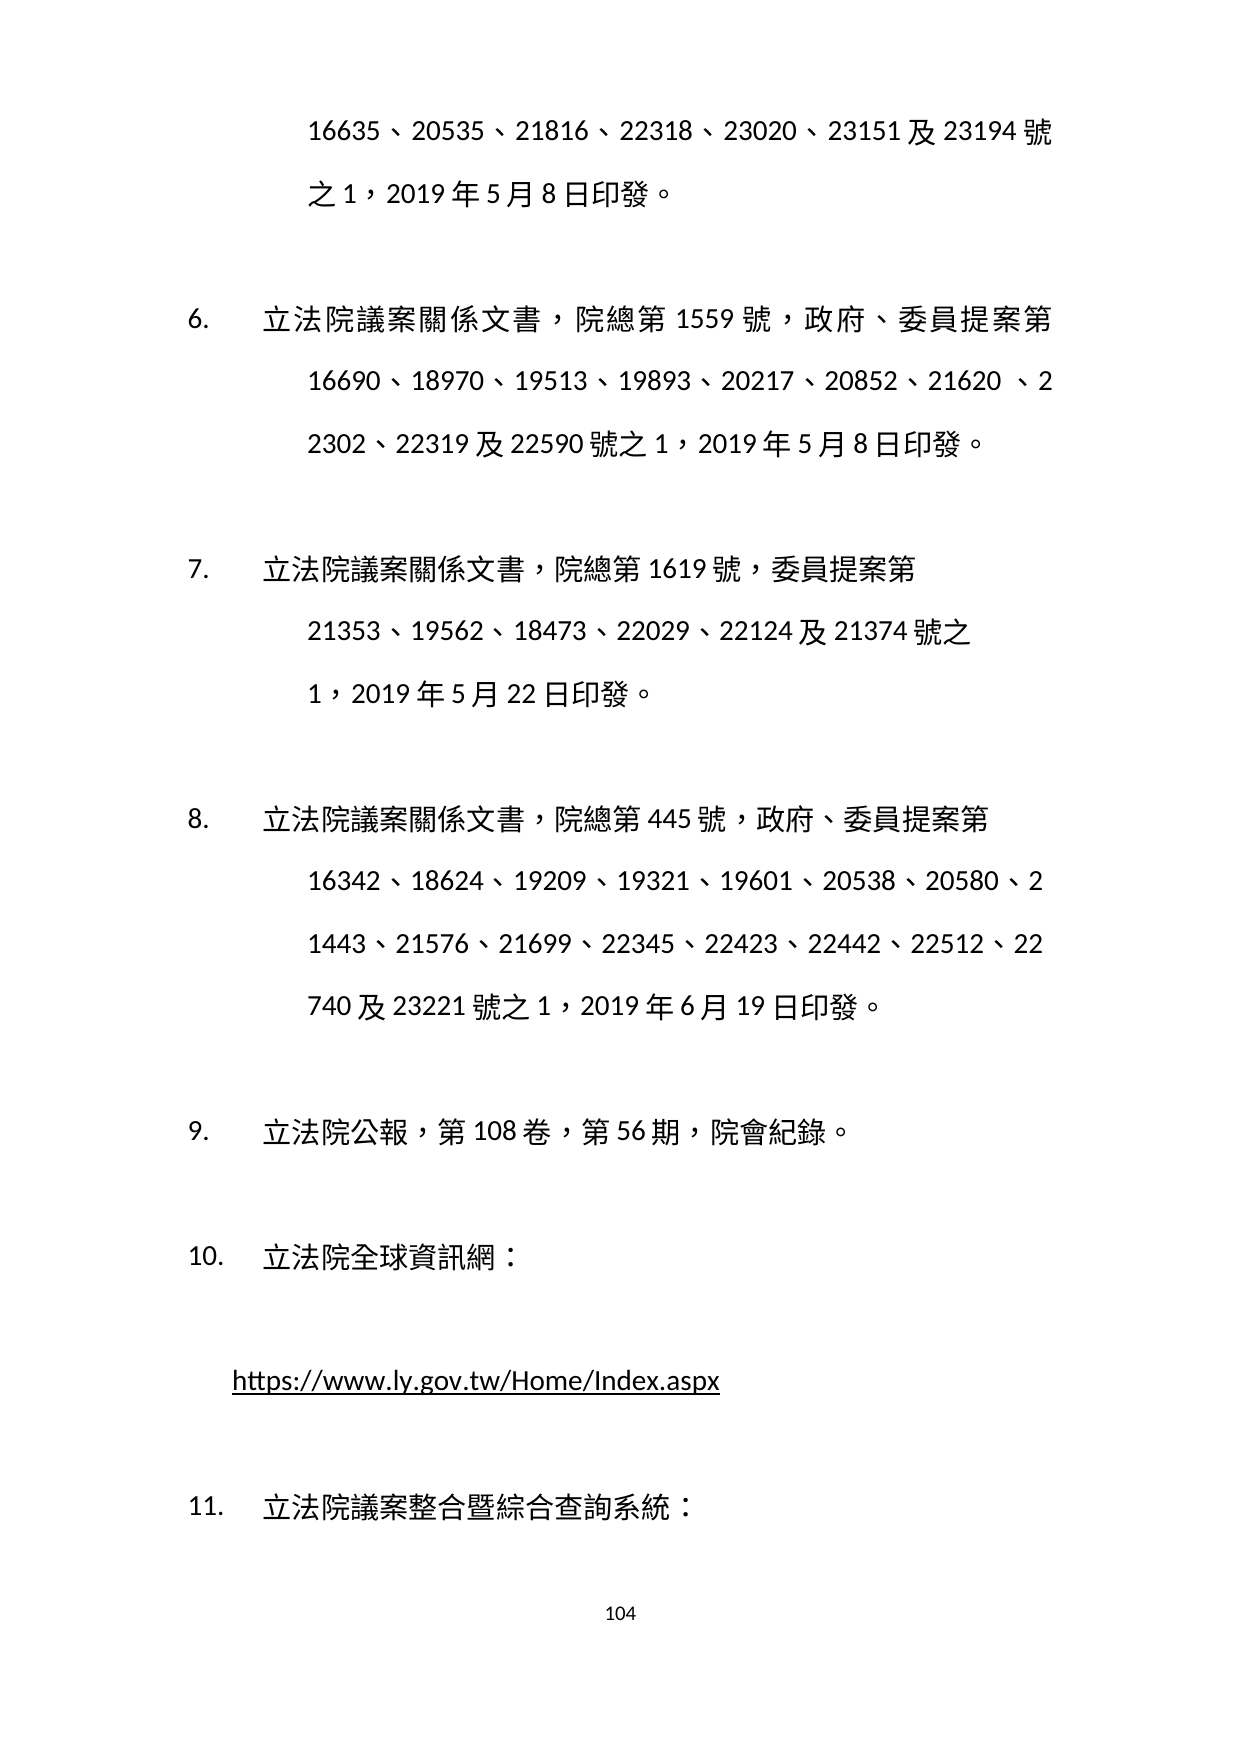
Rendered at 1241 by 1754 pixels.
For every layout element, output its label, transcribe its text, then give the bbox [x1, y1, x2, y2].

list 16635、20535、21816、22318、23020、23151及23194號之1，2019年5月8日印發。 [187, 89, 1053, 214]
list 立法院議案關係文書，院總第445號，政府、委員提案第16342、18624、19209、19321、19601、20538、20580、21443、21576、21699、22345、22423、22442、22512、22740及23221號之1，2019年6月19日印發。 [187, 776, 1053, 1026]
list 立法院議案關係文書，院總第1619號，委員提案第21353、19562、18473、22029、22124及21374號之1，2019年5月22日印發。 [187, 526, 1053, 714]
list 立法院議案關係文書，院總第1559號，政府、委員提案第16690、18970、19513、19893、20217、20852、21620 、22302、22319及22590號之1，2019年5月8日印發。 [187, 276, 1053, 464]
list 立法院全球資訊網： [187, 1214, 1053, 1276]
text https://www.ly.gov.tw/Home/Index.aspx [232, 1339, 1053, 1401]
list 立法院公報，第108卷，第56期，院會紀錄。 [187, 1089, 1053, 1151]
list 立法院議案整合暨綜合查詢系統： [187, 1464, 1053, 1526]
